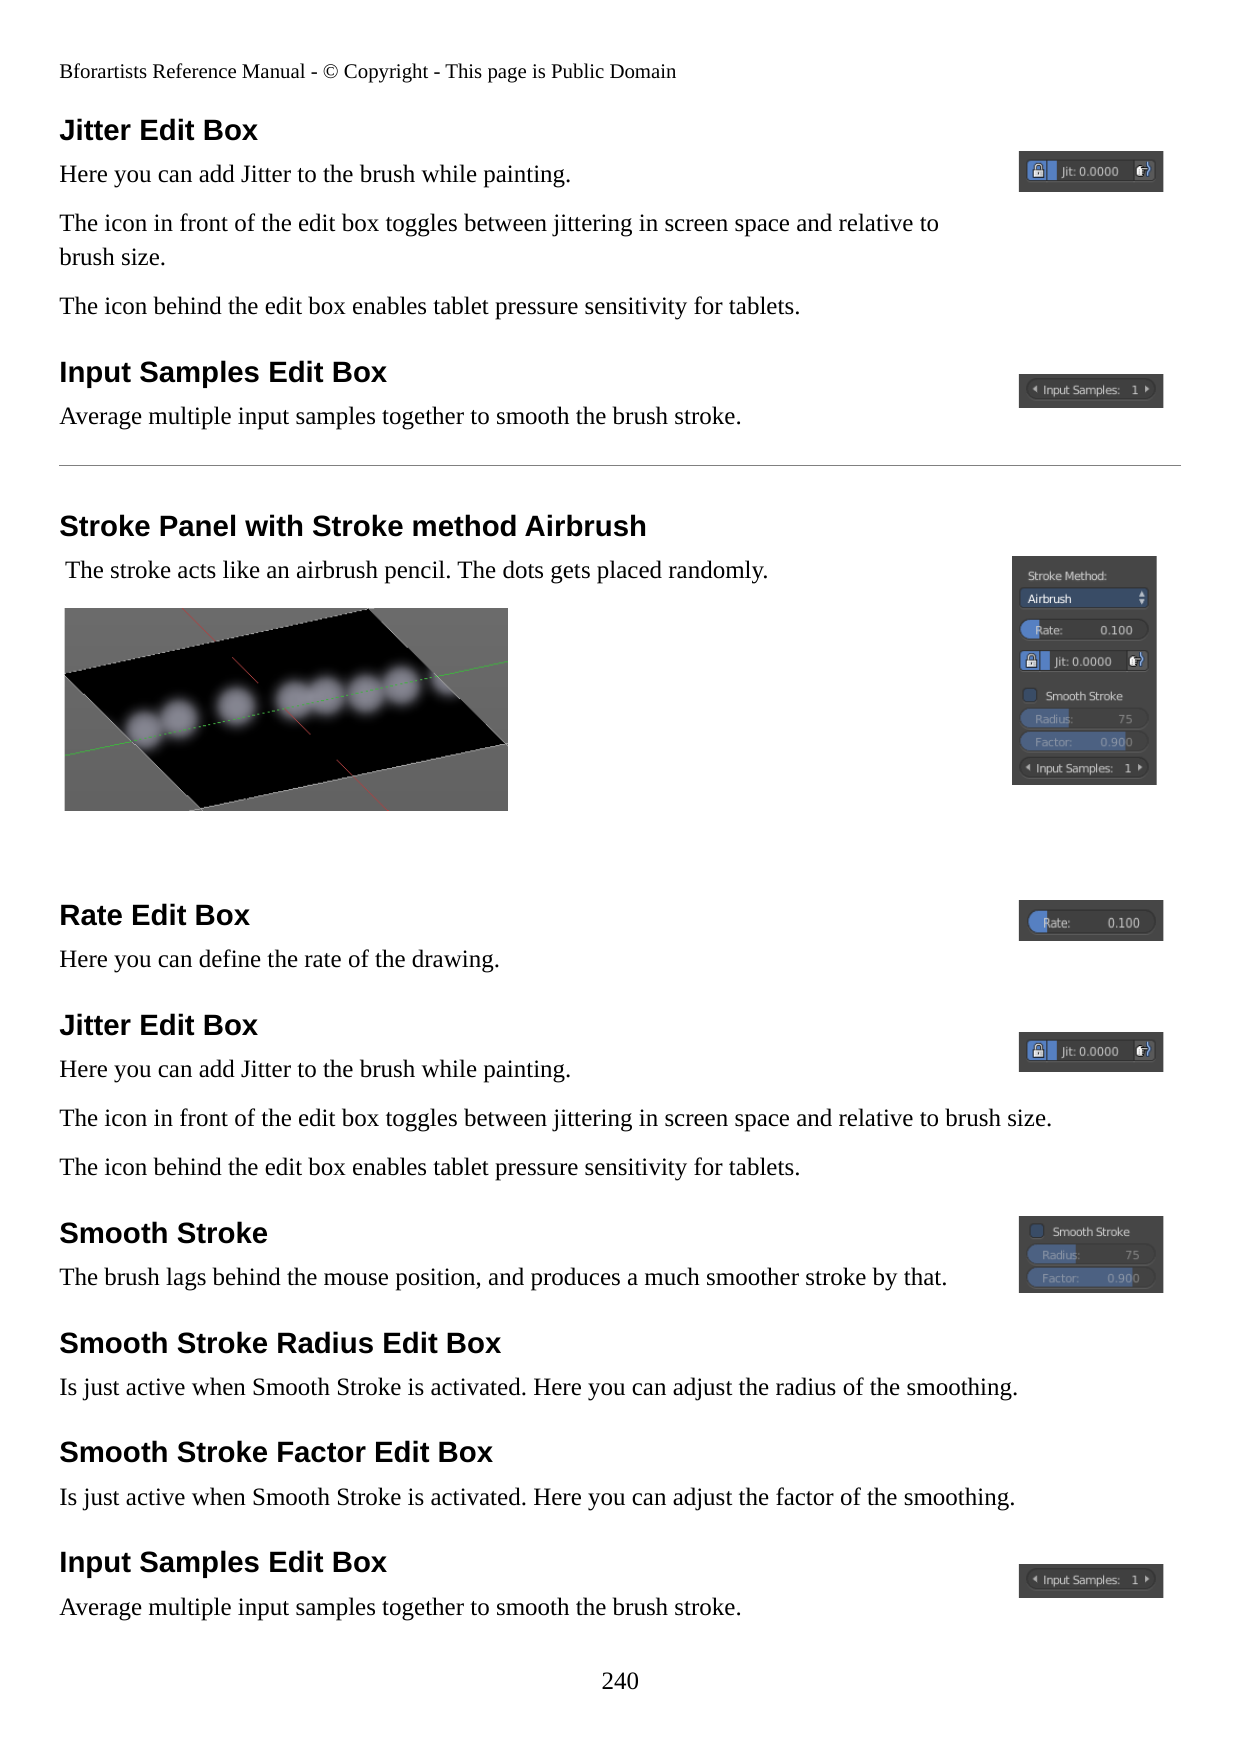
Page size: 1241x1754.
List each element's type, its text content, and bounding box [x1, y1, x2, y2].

text Is just active when Smooth Stroke is activated. Here you can adjust the factor of the smoothing. [59, 1482, 1181, 1510]
text The icon behind the edit box enables tablet pressure sensitivity for tablets. [59, 291, 1181, 320]
subtitle Jitter Edit Box [59, 113, 1181, 146]
picture [1018, 900, 1164, 941]
text Here you can add Jitter to the brush while painting. [59, 159, 1018, 188]
picture [64, 608, 508, 811]
text The icon in front of the edit box toggles between jittering in screen space and relative to brush size. [59, 208, 1181, 271]
text Average multiple input samples together to smooth the brush stroke. [59, 401, 1181, 430]
text Here you can add Jitter to the brush while painting. [59, 1054, 1181, 1083]
text Here you can define the rate of the drawing. [59, 944, 1181, 973]
subtitle Input Samples Edit Box [59, 355, 1181, 389]
picture [1012, 556, 1157, 785]
text Is just active when Smooth Stroke is activated. Here you can adjust the radius of the smoothing. [59, 1372, 1181, 1401]
subtitle Smooth Stroke Radius Edit Box [59, 1326, 1181, 1359]
text The brush lags behind the mouse position, and produces a much smoother stroke by that. [59, 1262, 1018, 1291]
picture [1018, 151, 1164, 192]
text The icon in front of the edit box toggles between jittering in screen space and relative to brush size. [59, 1103, 1181, 1132]
subtitle [1164, 1216, 1181, 1249]
text Average multiple input samples together to smooth the brush stroke. [59, 1592, 1181, 1620]
subtitle Smooth Stroke [59, 1216, 1018, 1249]
subtitle Rate Edit Box [59, 898, 1181, 931]
subtitle Stroke Panel with Stroke method Airbrush [59, 509, 1181, 543]
text The stroke acts like an airbrush pencil. The dots gets placed randomly. [59, 555, 1181, 584]
picture [1018, 374, 1164, 408]
picture [1018, 1032, 1164, 1072]
picture [1018, 1216, 1164, 1293]
subtitle Jitter Edit Box [59, 1008, 1181, 1041]
text The icon behind the edit box enables tablet pressure sensitivity for tablets. [59, 1152, 1181, 1181]
subtitle Input Samples Edit Box [59, 1545, 1181, 1579]
subtitle Smooth Stroke Factor Edit Box [59, 1435, 1181, 1469]
picture [1018, 1564, 1164, 1598]
